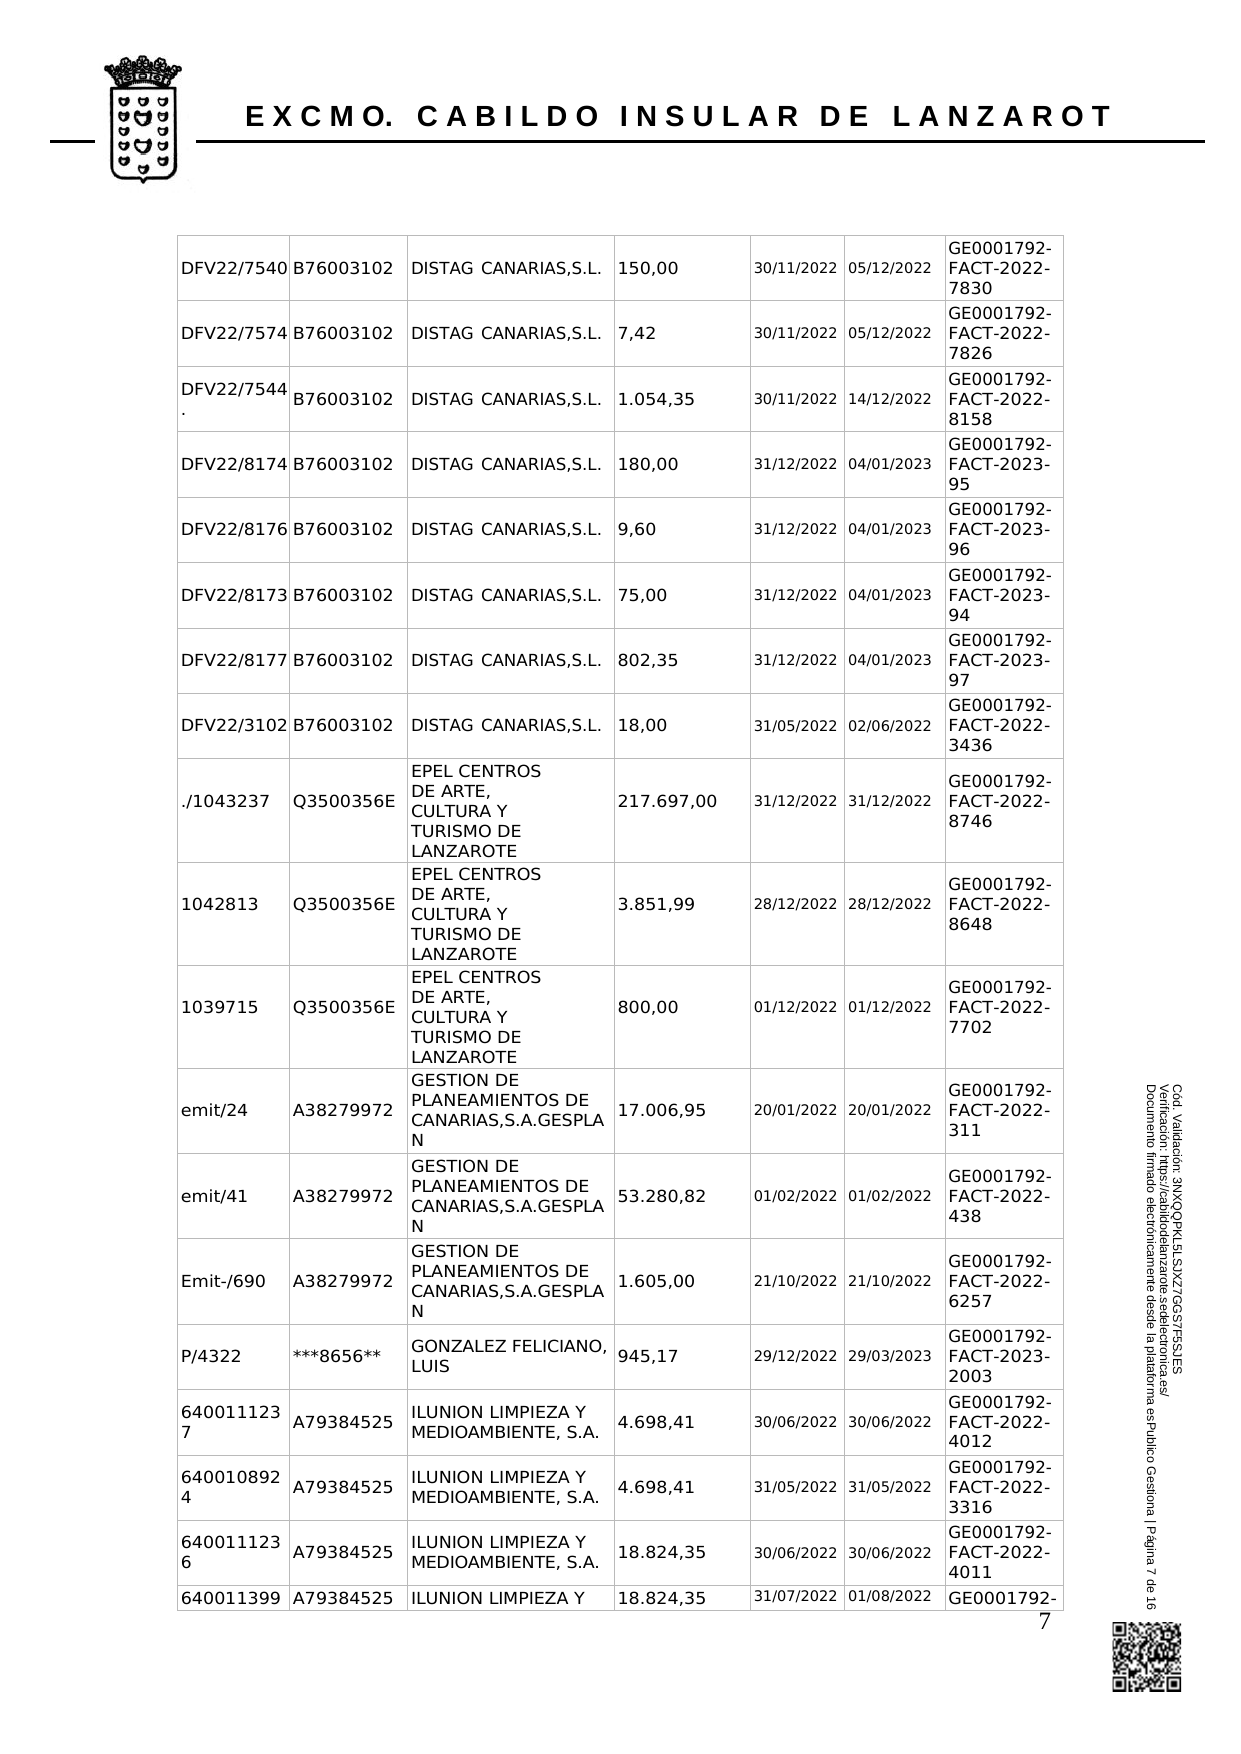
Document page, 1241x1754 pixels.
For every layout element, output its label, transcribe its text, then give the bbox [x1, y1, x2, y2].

table_cell 640011123 6 [178, 1521, 289, 1585]
table_cell 30/06/2022 [751, 1521, 844, 1585]
table_cell 31/12/2022 [751, 759, 844, 861]
table_cell 1.054,35 [615, 367, 750, 431]
table_cell 53.280,82 [615, 1154, 750, 1238]
table_cell GE0001792- FACT-2022- 6257 [946, 1239, 1063, 1324]
table_header 150,00 [615, 236, 750, 300]
table_cell 20/01/2022 [751, 1069, 844, 1153]
table_cell GE0001792- FACT-2023- 96 [946, 498, 1063, 562]
table_cell 31/07/2022 [751, 1586, 844, 1610]
table_cell 31/05/2022 [751, 694, 844, 758]
table_cell 30/06/2022 [845, 1521, 945, 1585]
table_cell 01/02/2022 [845, 1154, 945, 1238]
table_cell EPEL CENTROS DE ARTE, CULTURA Y TURISMO DE LANZAROTE [408, 966, 614, 1068]
table_cell 1.605,00 [615, 1239, 750, 1324]
table_cell 30/06/2022 [845, 1390, 945, 1454]
table_cell 14/12/2022 [845, 367, 945, 431]
table_cell A38279972 [290, 1154, 407, 1238]
table_cell 04/01/2023 [845, 563, 945, 627]
table_cell A79384525 [290, 1521, 407, 1585]
table_cell 180,00 [615, 432, 750, 497]
table_cell GE0001792- FACT-2022- 7702 [946, 966, 1063, 1068]
table_cell GE0001792- FACT-2022- 8648 [946, 863, 1063, 964]
table_cell GE0001792- FACT-2022- 4011 [946, 1521, 1063, 1585]
table_cell DISTAG CANARIAS,S.L. [408, 694, 614, 758]
table_cell 05/12/2022 [845, 301, 945, 366]
table_cell 640010892 4 [178, 1456, 289, 1520]
table_cell DFV22/3102 [178, 694, 289, 758]
table_cell 30/06/2022 [751, 1390, 844, 1454]
table_cell 18.824,35 [615, 1586, 750, 1610]
table_cell DFV22/8177 [178, 629, 289, 693]
table_cell emit/41 [178, 1154, 289, 1238]
table_cell B76003102 [290, 301, 407, 366]
table_cell ILUNION LIMPIEZA Y MEDIOAMBIENTE, S.A. [408, 1521, 614, 1585]
table_cell emit/24 [178, 1069, 289, 1153]
table_cell 31/05/2022 [845, 1456, 945, 1520]
table_header 05/12/2022 [845, 236, 945, 300]
table_cell A38279972 [290, 1239, 407, 1324]
table_cell 01/12/2022 [751, 966, 844, 1068]
table_cell 31/12/2022 [751, 498, 844, 562]
table_cell 4.698,41 [615, 1390, 750, 1454]
table_cell 945,17 [615, 1325, 750, 1389]
table_cell 75,00 [615, 563, 750, 627]
table_cell 30/11/2022 [751, 367, 844, 431]
table_cell GESTION DE PLANEAMIENTOS DE CANARIAS,S.A.GESPLA N [408, 1154, 614, 1238]
table_cell 28/12/2022 [751, 863, 844, 964]
text Documento firmado electrónicamente desde la plataforma esPublico Gestiona | Página 7 de 16 [1145, 1084, 1158, 1612]
table_cell GE0001792- FACT-2023- 94 [946, 563, 1063, 627]
table_cell ***8656** [290, 1325, 407, 1389]
table_cell 7,42 [615, 301, 750, 366]
table_header DFV22/7540 [178, 236, 289, 300]
text Cód. Validación: 3NXQQPKL5LSJXZ7GGS7F5SJES [1171, 1084, 1184, 1612]
table_cell 802,35 [615, 629, 750, 693]
table_cell DFV22/8173 [178, 563, 289, 627]
table_cell B76003102 [290, 694, 407, 758]
table_cell GE0001792- [946, 1586, 1063, 1610]
table_cell P/4322 [178, 1325, 289, 1389]
table_cell GE0001792- FACT-2022- 8158 [946, 367, 1063, 431]
table_cell GE0001792- FACT-2022- 3316 [946, 1456, 1063, 1520]
table_cell B76003102 [290, 563, 407, 627]
picture [95, 39, 196, 193]
table_cell B76003102 [290, 367, 407, 431]
text Verificación: https://cabildodelanzarote.sedelectronica.es/ [1158, 1084, 1171, 1612]
table_cell 31/05/2022 [751, 1456, 844, 1520]
table_header 30/11/2022 [751, 236, 844, 300]
table_cell DFV22/7574 [178, 301, 289, 366]
table_cell 4.698,41 [615, 1456, 750, 1520]
table_cell GE0001792- FACT-2022- 4012 [946, 1390, 1063, 1454]
table_cell A79384525 [290, 1456, 407, 1520]
table_cell 01/08/2022 [845, 1586, 945, 1610]
table_cell 17.006,95 [615, 1069, 750, 1153]
table_cell ILUNION LIMPIEZA Y MEDIOAMBIENTE, S.A. [408, 1456, 614, 1520]
table_cell 1039715 [178, 966, 289, 1068]
table_cell 9,60 [615, 498, 750, 562]
table_cell 04/01/2023 [845, 432, 945, 497]
table_cell 3.851,99 [615, 863, 750, 964]
table_cell B76003102 [290, 432, 407, 497]
table_cell 01/02/2022 [751, 1154, 844, 1238]
table_cell 31/12/2022 [751, 432, 844, 497]
table_cell DISTAG CANARIAS,S.L. [408, 432, 614, 497]
table_cell DISTAG CANARIAS,S.L. [408, 629, 614, 693]
table_cell 18.824,35 [615, 1521, 750, 1585]
table_cell ./1043237 [178, 759, 289, 861]
table_cell Q3500356E [290, 863, 407, 964]
table_cell DISTAG CANARIAS,S.L. [408, 563, 614, 627]
table_cell GE0001792- FACT-2022- 7826 [946, 301, 1063, 366]
table_cell GE0001792- FACT-2022- 8746 [946, 759, 1063, 861]
table_header B76003102 [290, 236, 407, 300]
table_cell 21/10/2022 [845, 1239, 945, 1324]
table_cell ILUNION LIMPIEZA Y MEDIOAMBIENTE, S.A. [408, 1390, 614, 1454]
table_cell DFV22/8174 [178, 432, 289, 497]
table_cell DISTAG CANARIAS,S.L. [408, 301, 614, 366]
table_header DISTAG CANARIAS,S.L. [408, 236, 614, 300]
table_header GE0001792- FACT-2022- 7830 [946, 236, 1063, 300]
table_cell GE0001792- FACT-2022- 311 [946, 1069, 1063, 1153]
table_cell GE0001792- FACT-2023- 97 [946, 629, 1063, 693]
table_cell GE0001792- FACT-2023- 2003 [946, 1325, 1063, 1389]
table_cell A38279972 [290, 1069, 407, 1153]
table_cell 29/12/2022 [751, 1325, 844, 1389]
table_cell 04/01/2023 [845, 498, 945, 562]
table_cell 217.697,00 [615, 759, 750, 861]
table_cell EPEL CENTROS DE ARTE, CULTURA Y TURISMO DE LANZAROTE [408, 759, 614, 861]
table_cell 29/03/2023 [845, 1325, 945, 1389]
table_cell EPEL CENTROS DE ARTE, CULTURA Y TURISMO DE LANZAROTE [408, 863, 614, 964]
table_cell GE0001792- FACT-2023- 95 [946, 432, 1063, 497]
table_cell 640011399 [178, 1586, 289, 1610]
table_cell GESTION DE PLANEAMIENTOS DE CANARIAS,S.A.GESPLA N [408, 1069, 614, 1153]
table_cell B76003102 [290, 629, 407, 693]
table_cell GONZALEZ FELICIANO, LUIS [408, 1325, 614, 1389]
table_cell A79384525 [290, 1586, 407, 1610]
table_cell 21/10/2022 [751, 1239, 844, 1324]
table_cell 01/12/2022 [845, 966, 945, 1068]
table_cell ILUNION LIMPIEZA Y [408, 1586, 614, 1610]
table_cell 30/11/2022 [751, 301, 844, 366]
table_cell B76003102 [290, 498, 407, 562]
table_cell A79384525 [290, 1390, 407, 1454]
table_cell Q3500356E [290, 966, 407, 1068]
table_cell 18,00 [615, 694, 750, 758]
table_cell 31/12/2022 [751, 629, 844, 693]
table_cell 04/01/2023 [845, 629, 945, 693]
table_cell 31/12/2022 [845, 759, 945, 861]
table_cell 800,00 [615, 966, 750, 1068]
table_cell Q3500356E [290, 759, 407, 861]
table_cell 28/12/2022 [845, 863, 945, 964]
table_cell 640011123 7 [178, 1390, 289, 1454]
table_cell 1042813 [178, 863, 289, 964]
picture [1112, 1622, 1182, 1692]
table_cell GE0001792- FACT-2022- 438 [946, 1154, 1063, 1238]
table_cell 02/06/2022 [845, 694, 945, 758]
table_cell DFV22/7544 . [178, 367, 289, 431]
table_cell DISTAG CANARIAS,S.L. [408, 367, 614, 431]
table_cell Emit-/690 [178, 1239, 289, 1324]
table_cell 31/12/2022 [751, 563, 844, 627]
table_cell DFV22/8176 [178, 498, 289, 562]
table_cell DISTAG CANARIAS,S.L. [408, 498, 614, 562]
table_cell GESTION DE PLANEAMIENTOS DE CANARIAS,S.A.GESPLA N [408, 1239, 614, 1324]
table_cell GE0001792- FACT-2022- 3436 [946, 694, 1063, 758]
table_cell 20/01/2022 [845, 1069, 945, 1153]
